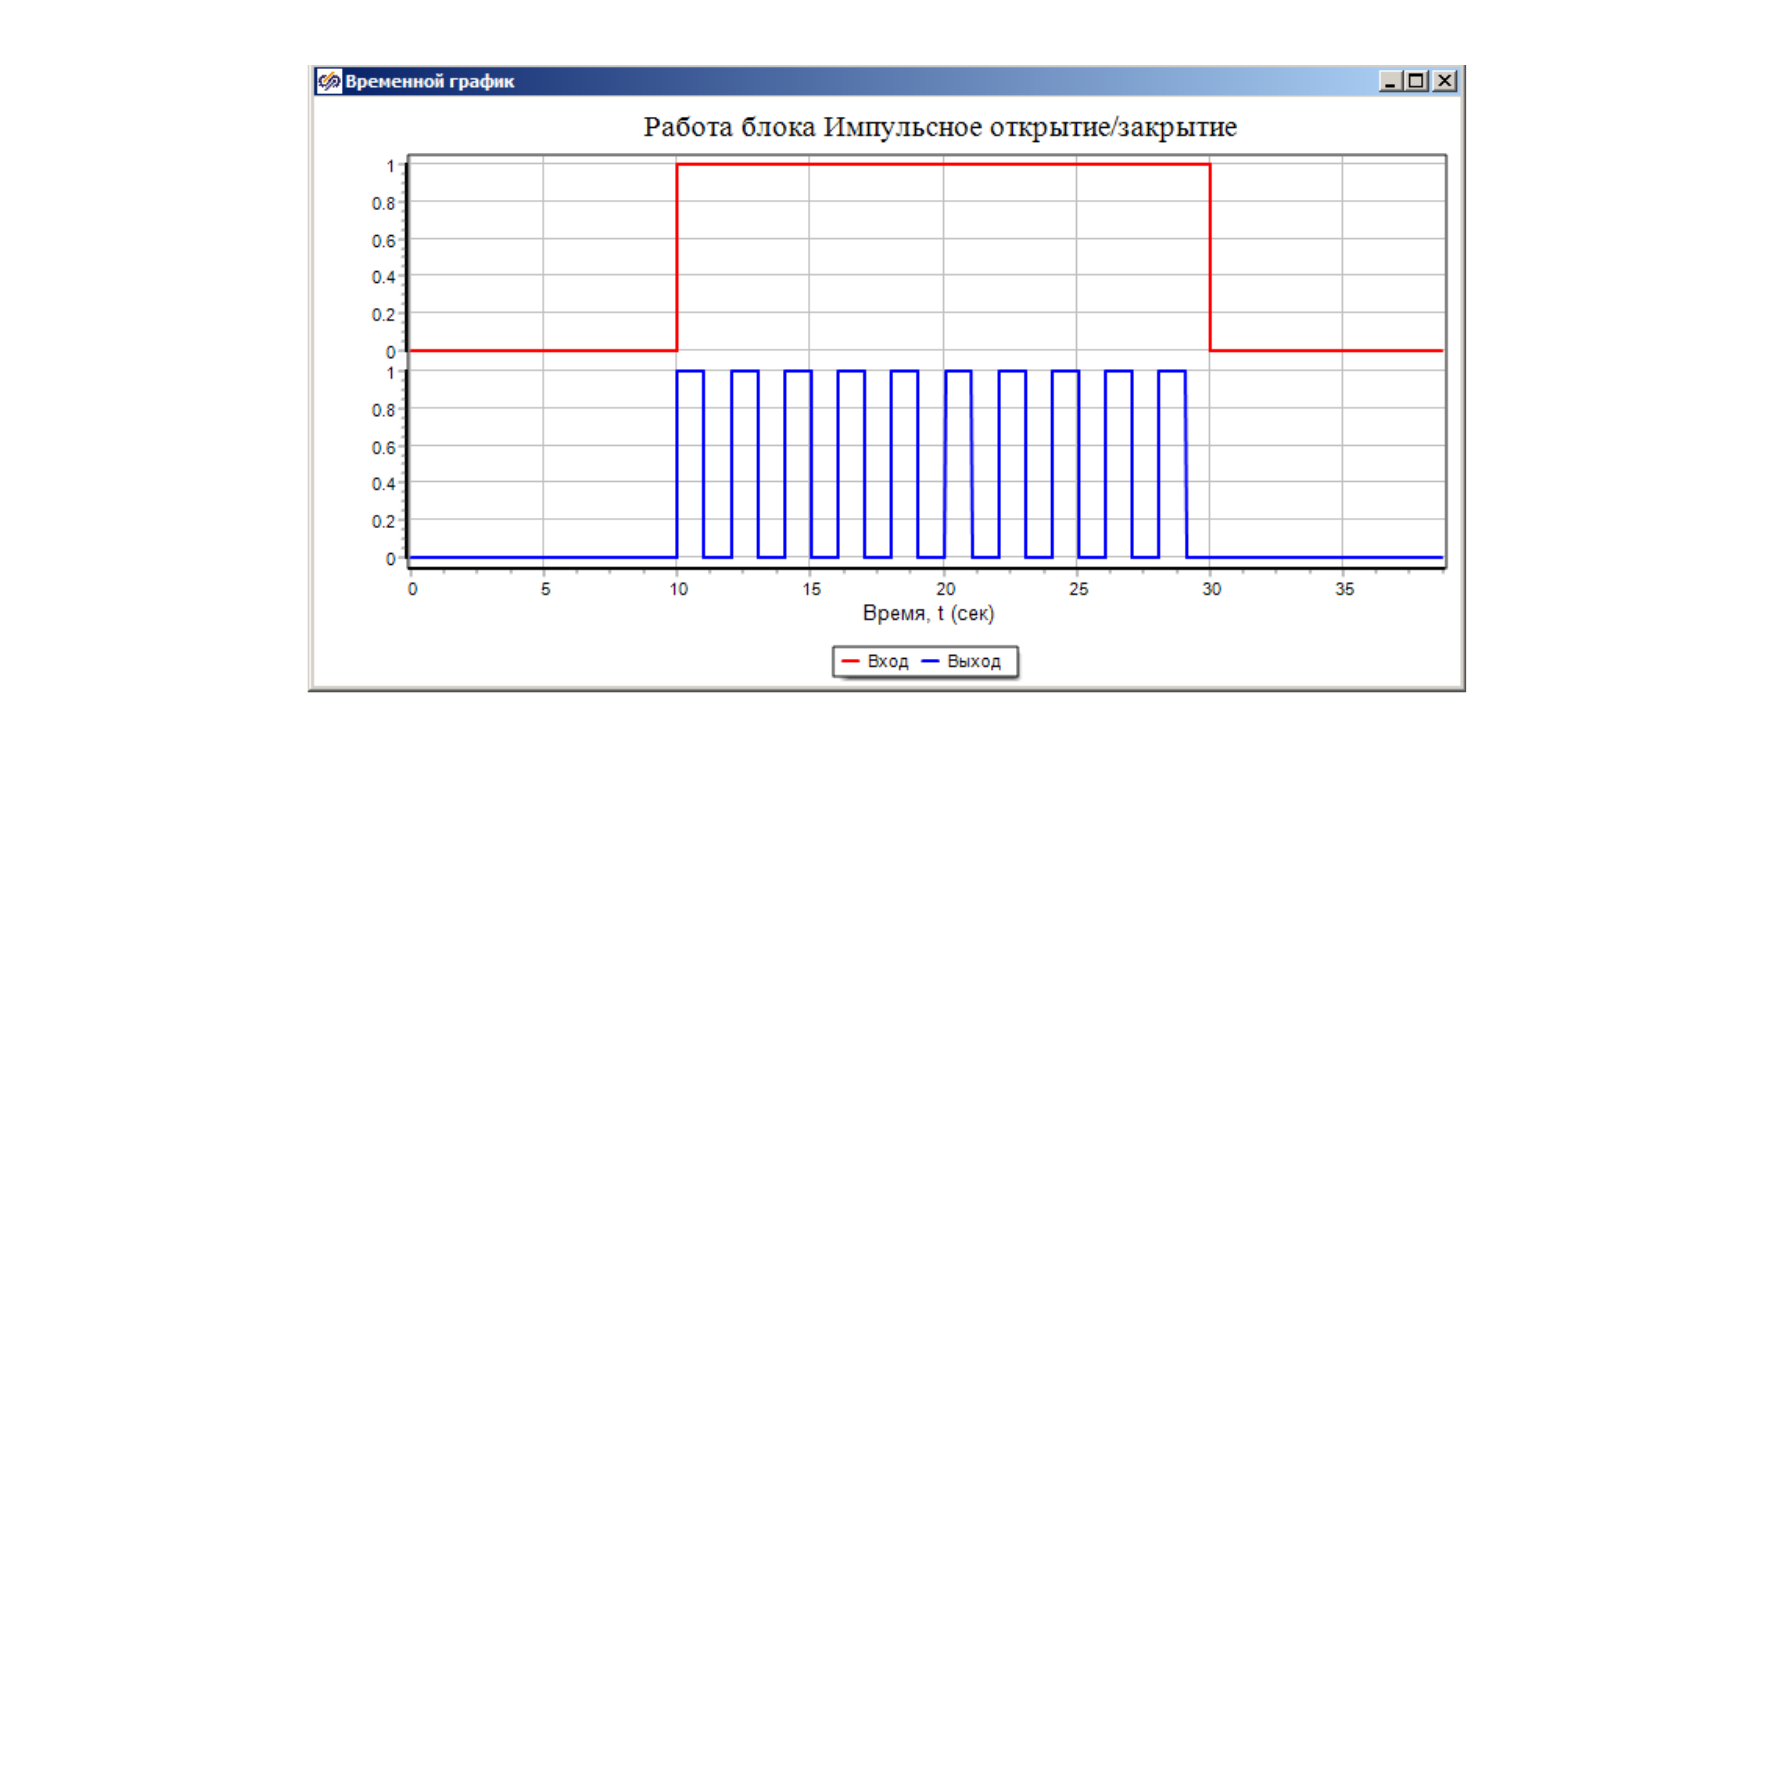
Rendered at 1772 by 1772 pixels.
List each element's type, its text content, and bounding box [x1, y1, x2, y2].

picture [305, 65, 1467, 694]
table_cell Блок импульсно выдает логическую единицу на своем выходе, на протяжение всего времени, пока подана единица на вход. Длина импульса и длина паузы задаются в секундах в параметрах блока. Пример схемы с использованием блоки и временная диаграммы работы блокаа представлены ниже. [59, 59, 1713, 791]
